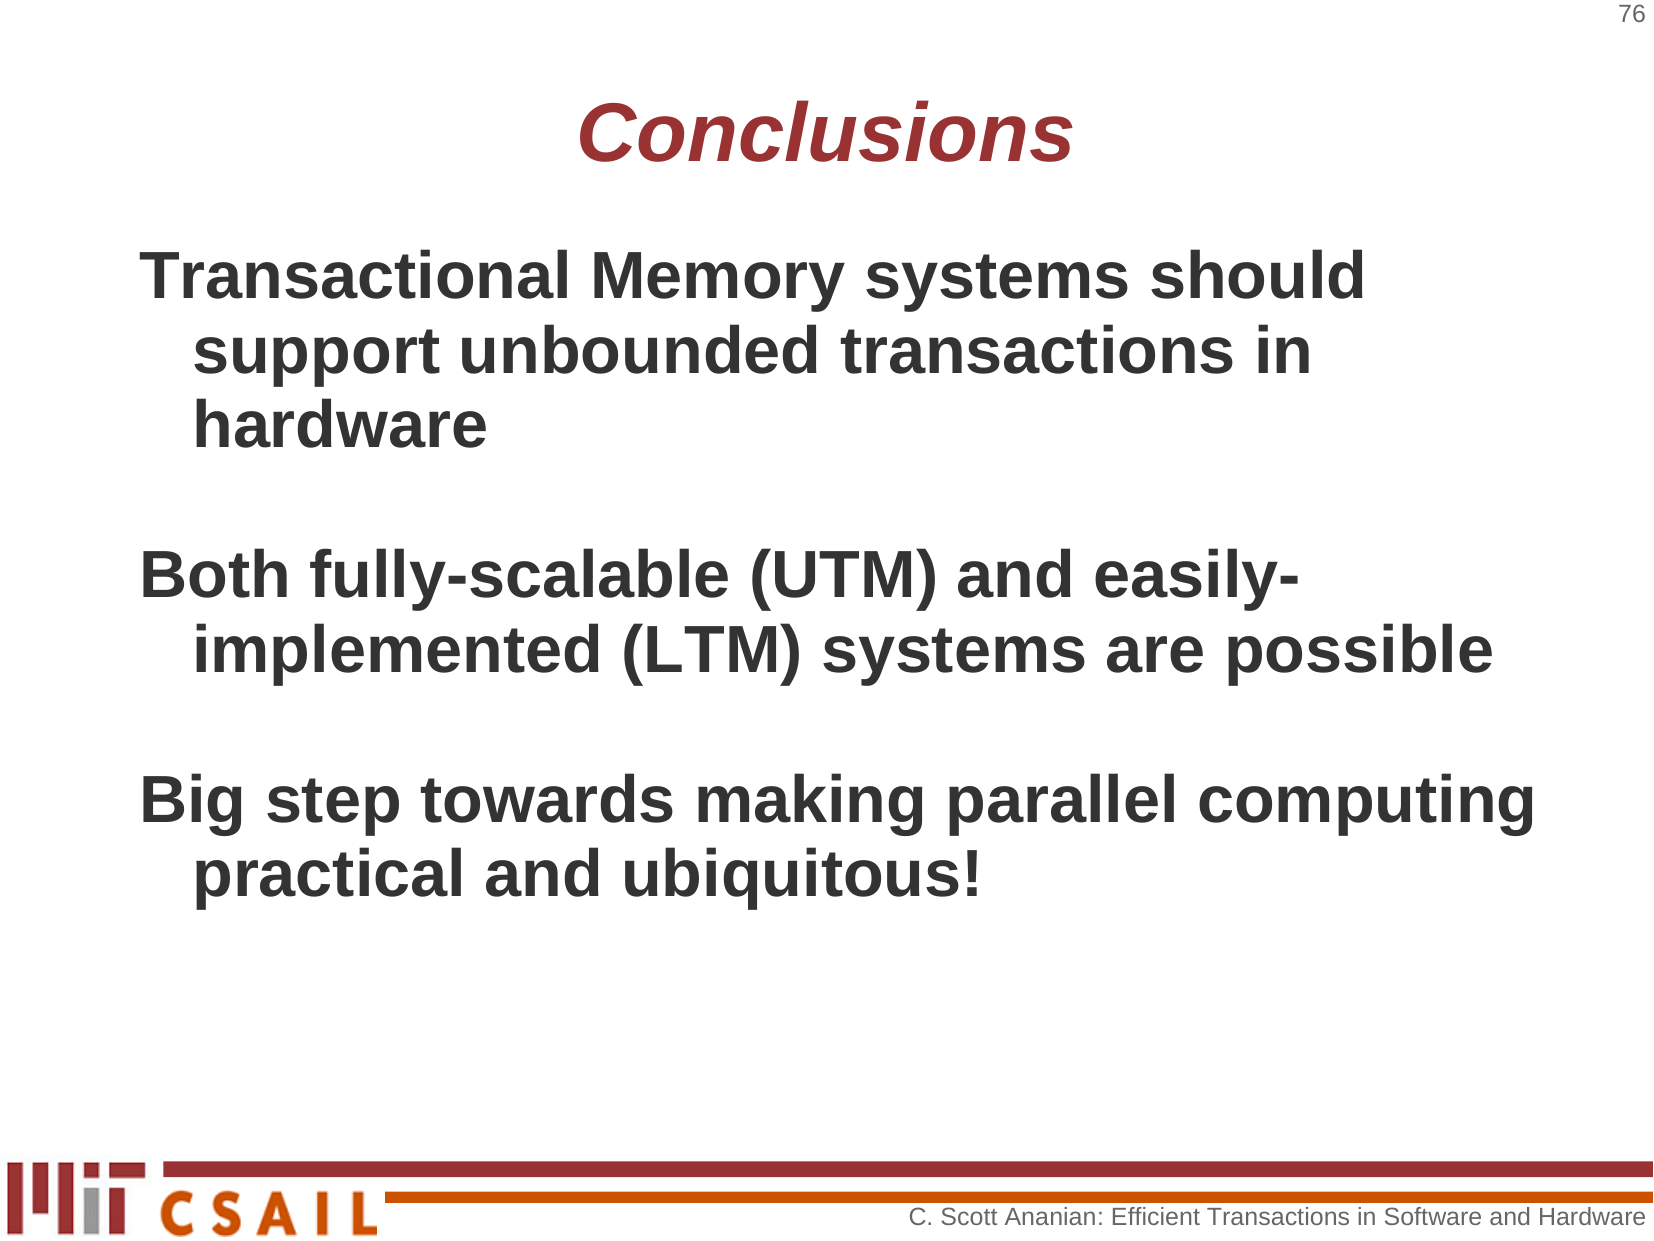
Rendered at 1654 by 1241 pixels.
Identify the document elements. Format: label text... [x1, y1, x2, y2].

title Conclusions [52, 28, 1601, 237]
picture [0, 1155, 377, 1237]
list Transactional Memory systems should support unbounded transactions in hardware Both fully-scalable (UTM) and easily-implemented (LTM) systems are possible Big step towards making parallel computing practical and ubiquitous! [121, 237, 1561, 912]
